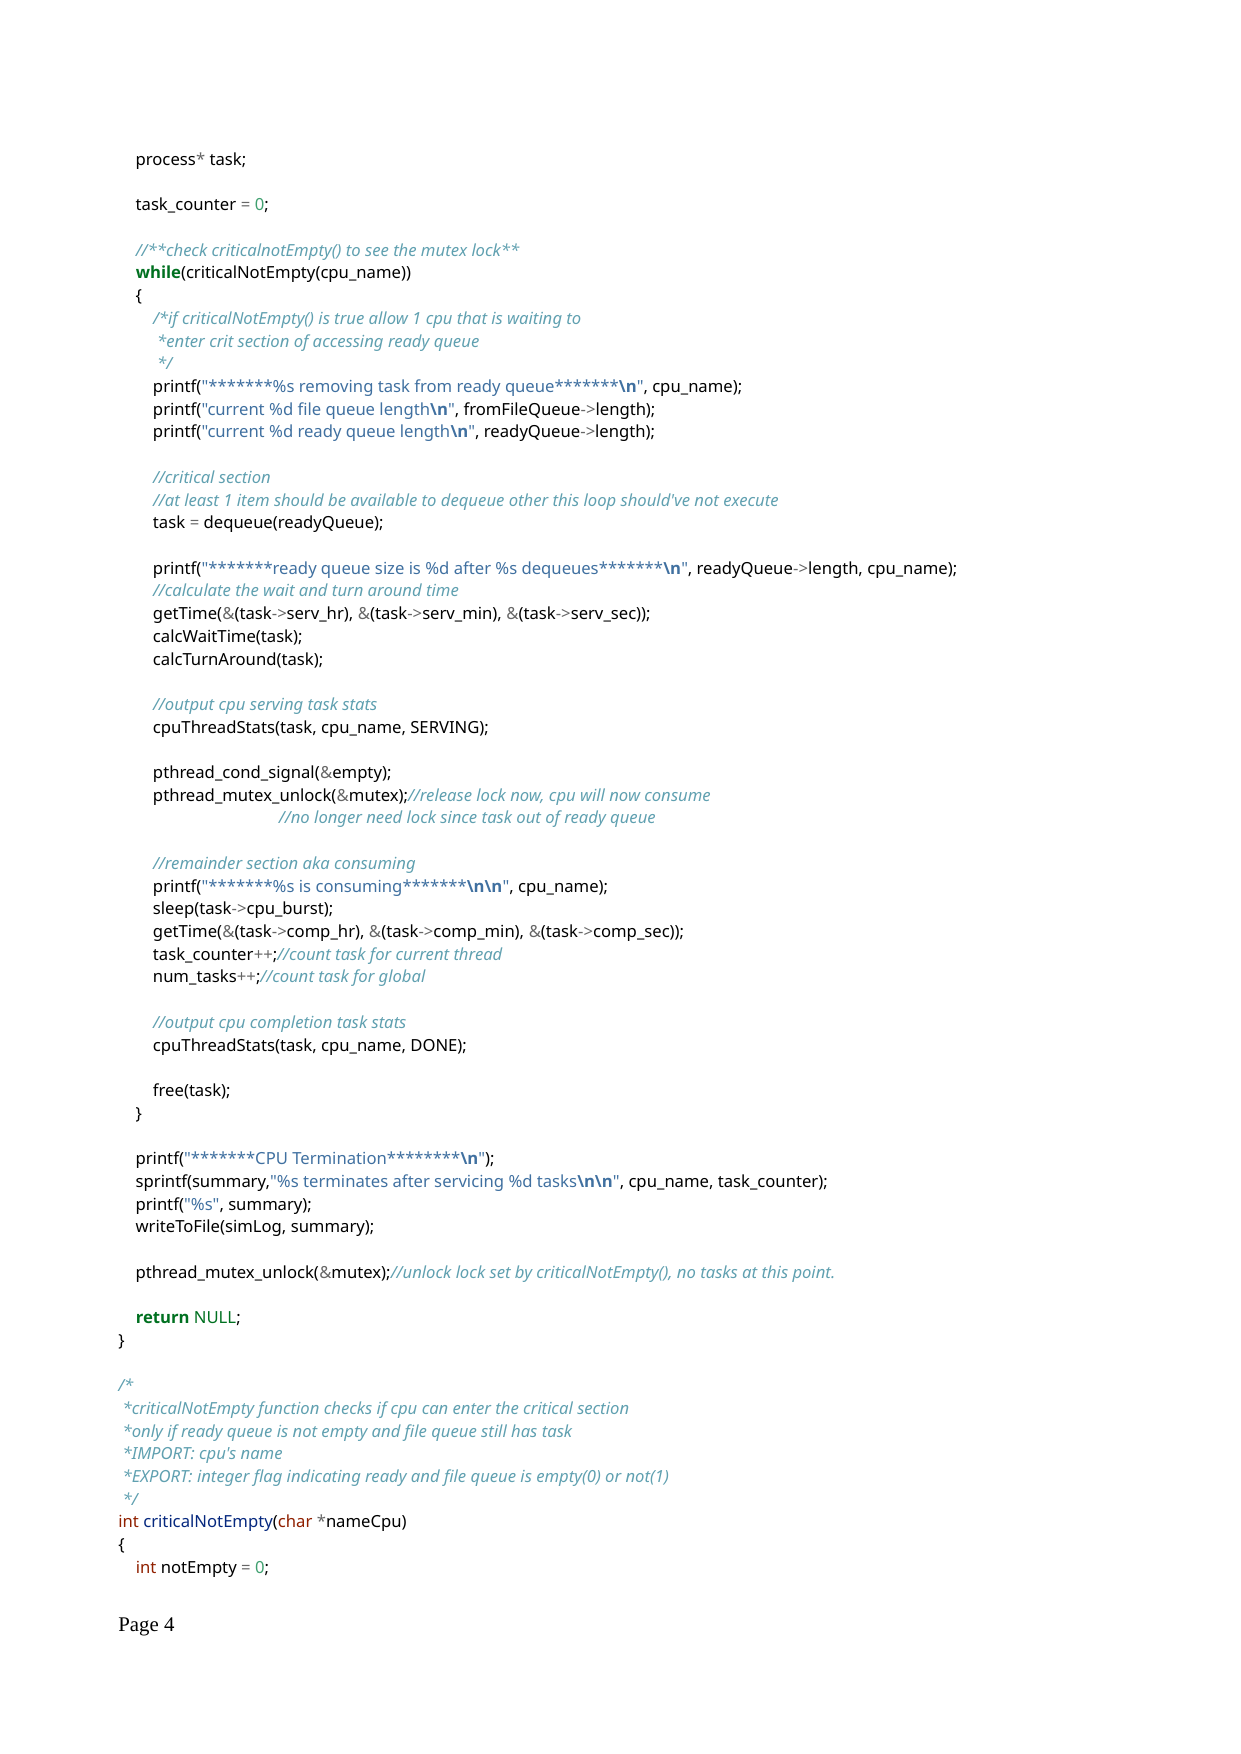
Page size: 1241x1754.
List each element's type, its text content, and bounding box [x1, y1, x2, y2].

text task = dequeue(readyQueue); [118, 511, 1122, 534]
text cpuThreadStats(task, cpu_name, SERVING); [118, 715, 1122, 738]
text pthread_cond_signal(&empty); [118, 761, 1122, 783]
text writeToFile(simLog, summary); [118, 1215, 1122, 1238]
text int notEmpty = 0; [118, 1556, 1122, 1578]
text getTime(&(task->comp_hr), &(task->comp_min), &(task->comp_sec)); [118, 920, 1122, 942]
text */ [118, 1487, 1122, 1510]
text *EXPORT: integer flag indicating ready and file queue is empty(0) or not(1) [118, 1465, 1122, 1487]
text sprintf(summary,"%s terminates after servicing %d tasks\n\n", cpu_name, task_counter); [118, 1169, 1122, 1192]
text printf("current %d file queue length\n", fromFileQueue->length); [118, 397, 1122, 420]
text *criticalNotEmpty function checks if cpu can enter the critical section [118, 1397, 1122, 1419]
text printf("*******CPU Termination********\n"); [118, 1147, 1122, 1169]
text return NULL; [118, 1306, 1122, 1328]
text printf("*******%s is consuming*******\n\n", cpu_name); [118, 874, 1122, 897]
text calcTurnAround(task); [118, 647, 1122, 670]
text free(task); [118, 1079, 1122, 1101]
text *IMPORT: cpu's name [118, 1442, 1122, 1465]
text } [118, 1101, 1122, 1124]
text int criticalNotEmpty(char *nameCpu) [118, 1510, 1122, 1533]
text sleep(task->cpu_burst); [118, 897, 1122, 920]
text //at least 1 item should be available to dequeue other this loop should've not execute [118, 488, 1122, 511]
text //calculate the wait and turn around time [118, 579, 1122, 602]
text //output cpu completion task stats [118, 1011, 1122, 1033]
text cpuThreadStats(task, cpu_name, DONE); [118, 1033, 1122, 1056]
text printf("current %d ready queue length\n", readyQueue->length); [118, 420, 1122, 443]
text process* task; [118, 148, 1122, 170]
text //**check criticalnotEmpty() to see the mutex lock** [118, 238, 1122, 261]
text num_tasks++;//count task for global [118, 965, 1122, 988]
text task_counter++;//count task for current thread [118, 942, 1122, 965]
text //output cpu serving task stats [118, 693, 1122, 715]
text calcWaitTime(task); [118, 624, 1122, 647]
text *only if ready queue is not empty and file queue still has task [118, 1419, 1122, 1442]
text pthread_mutex_unlock(&mutex);//release lock now, cpu will now consume [118, 783, 1122, 806]
text */ [118, 352, 1122, 375]
text //no longer need lock since task out of ready queue [118, 806, 1122, 829]
text //critical section [118, 466, 1122, 488]
text task_counter = 0; [118, 193, 1122, 216]
text { [118, 284, 1122, 307]
text getTime(&(task->serv_hr), &(task->serv_min), &(task->serv_sec)); [118, 602, 1122, 624]
text } [118, 1328, 1122, 1351]
text /*if criticalNotEmpty() is true allow 1 cpu that is waiting to [118, 307, 1122, 329]
text while(criticalNotEmpty(cpu_name)) [118, 261, 1122, 284]
text { [118, 1533, 1122, 1556]
text printf("*******%s removing task from ready queue*******\n", cpu_name); [118, 375, 1122, 397]
text pthread_mutex_unlock(&mutex);//unlock lock set by criticalNotEmpty(), no tasks at this point. [118, 1260, 1122, 1283]
text /* [118, 1374, 1122, 1397]
text printf("%s", summary); [118, 1192, 1122, 1215]
text *enter crit section of accessing ready queue [118, 329, 1122, 352]
text printf("*******ready queue size is %d after %s dequeues*******\n", readyQueue->length, cpu_name); [118, 556, 1122, 579]
text //remainder section aka consuming [118, 852, 1122, 874]
